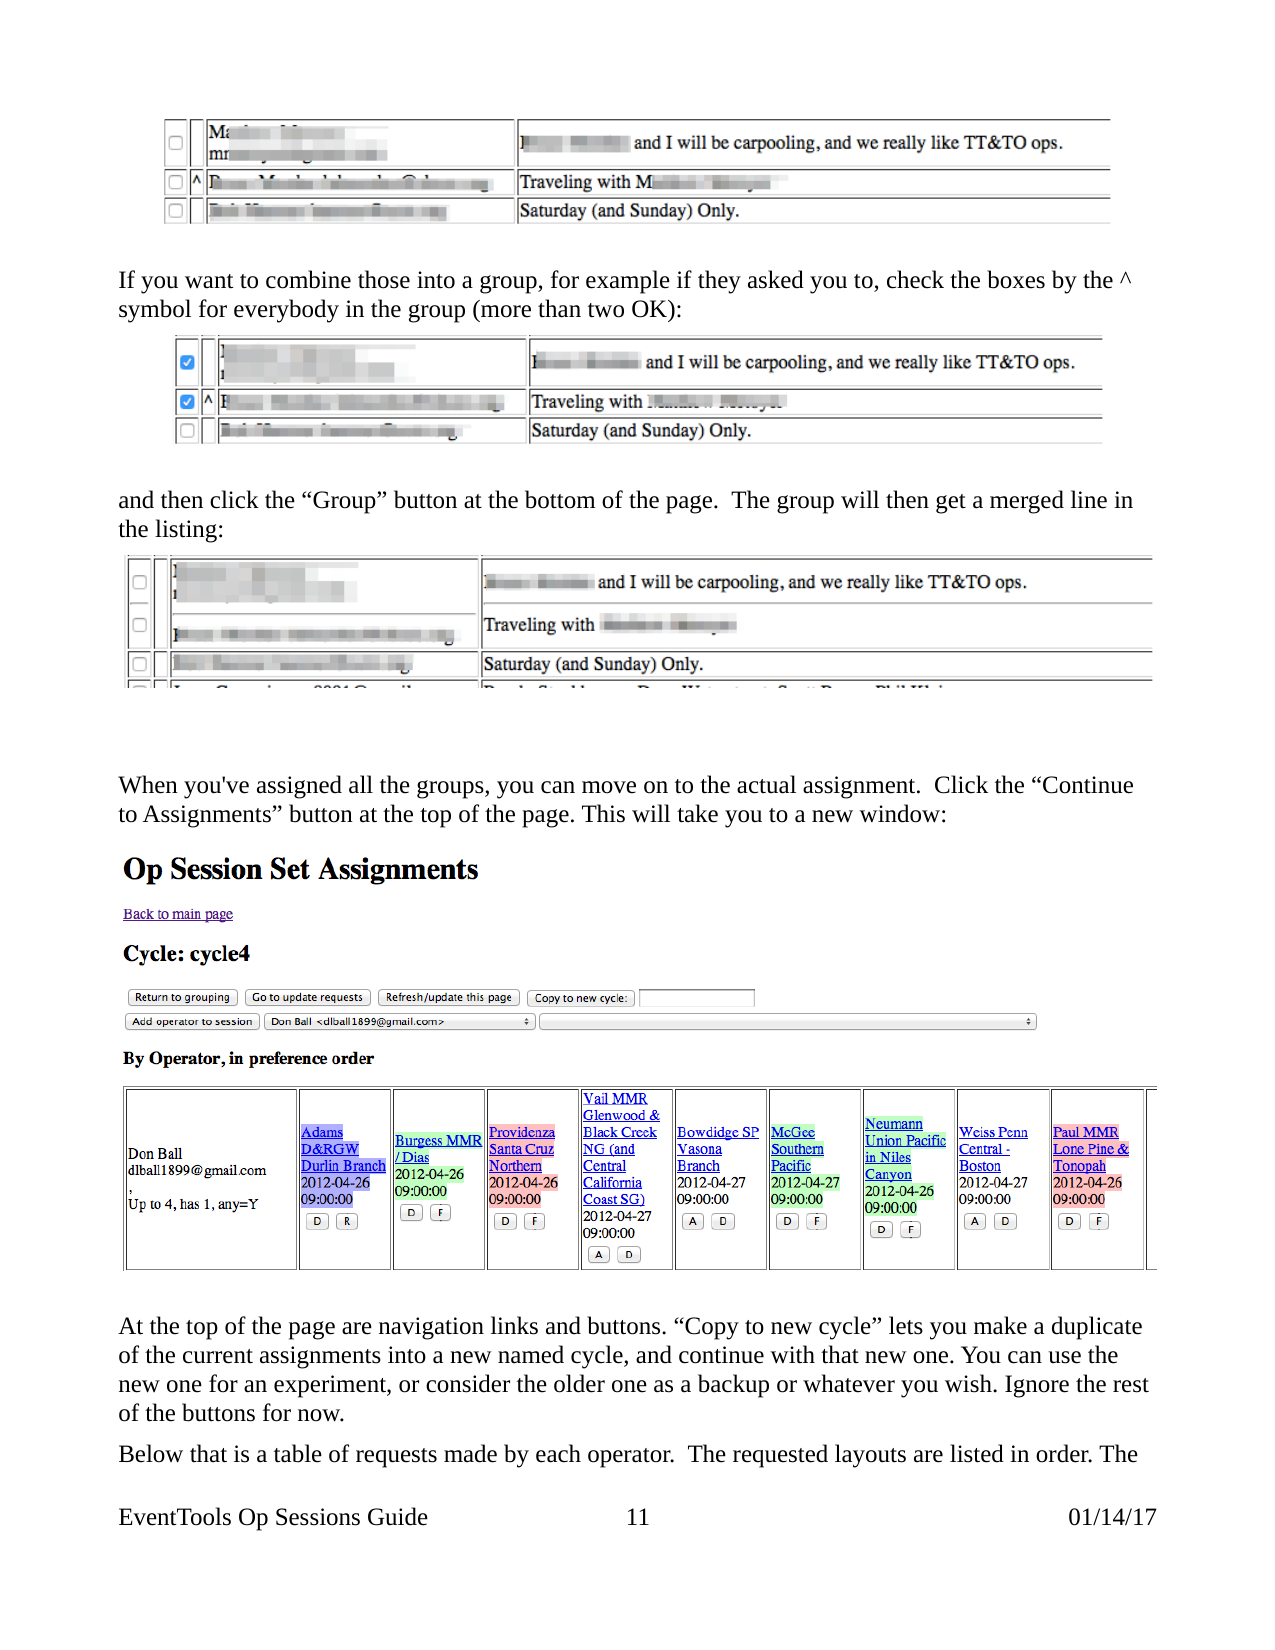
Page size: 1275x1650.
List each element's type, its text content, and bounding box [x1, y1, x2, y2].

picture [164, 118, 1111, 225]
text and then click the “Group” button at the bottom of the page. The group will then get a merged line in the listing: [118, 486, 1157, 543]
text Below that is a table of requests made by each operator. The requested layouts are listed in order. The [118, 1439, 1157, 1468]
text If you want to combine those into a group, for example if they asked you to, check the boxes by the ^ symbol for everybody in the group (more than two OK): [118, 266, 1157, 323]
picture [122, 555, 1153, 688]
picture [118, 840, 1157, 1271]
picture [172, 335, 1103, 445]
text When you've assigned all the groups, you can move on to the actual assignment. Click the “Continue to Assignments” button at the top of the page. This will take you to a new window: [118, 770, 1157, 828]
text At the top of the page are navigation links and buttons. “Copy to new cycle” lets you make a duplicate of the current assignments into a new named cycle, and continue with that new one. You can use the new one for an experiment, or consider the older one as a backup or whatever you wish. Ignore the rest of the buttons for now. [118, 1311, 1157, 1426]
